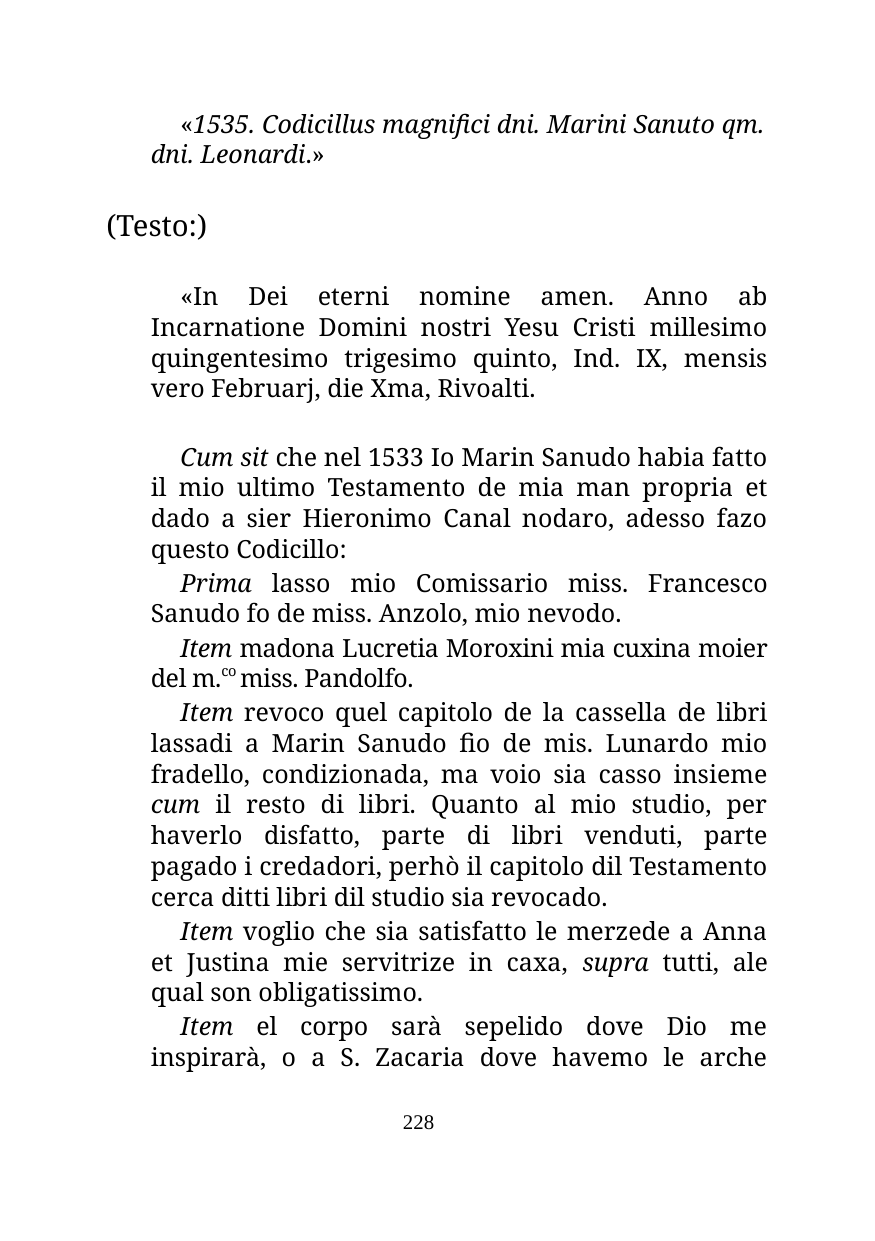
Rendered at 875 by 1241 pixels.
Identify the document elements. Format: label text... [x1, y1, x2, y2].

text (Testo:) [106, 205, 768, 245]
text Item revoco quel capitolo de la cassella de libri lassadi a Marin Sanudo fio de mis. Lunardo mio fradello, condizionada, ma voio sia casso insieme cum il resto di libri. Quanto al mio studio, per haverlo disfatto, parte di libri venduti, parte pagado i credadori, perhò il capitolo dil Testamento cerca ditti libri dil studio sia revocado. [151, 695, 768, 913]
text Item voglio che sia satisfatto le merzede a Anna et Justina mie servitrize in caxa, supra tutti, ale qual son obligatissimo. [151, 913, 768, 1009]
text Item el corpo sarà sepelido dove Dio me inspirarà, o a S. Zacaria dove havemo le arche [151, 1009, 768, 1074]
text «In Dei eterni nomine amen. Anno ab Incarnatione Domini nostri Yesu Cristi millesimo quingentesimo trigesimo quinto, Ind. IX, mensis vero Februarj, die Xma, Rivoalti. [151, 279, 768, 405]
text Prima lasso mio Comissario miss. Francesco Sanudo fo de miss. Anzolo, mio nevodo. [151, 565, 768, 630]
text «1535. Codicillus magnifici dni. Marini Sanuto qm. dni. Leonardi.» [151, 106, 768, 171]
text Item madona Lucretia Moroxini mia cuxina moier del m.co miss. Pandolfo. [151, 630, 768, 695]
text Cum sit che nel 1533 Io Marin Sanudo habia fatto il mio ultimo Testamento de mia man propria et dado a sier Hieronimo Canal nodaro, adesso fazo questo Codicillo: [151, 439, 768, 565]
